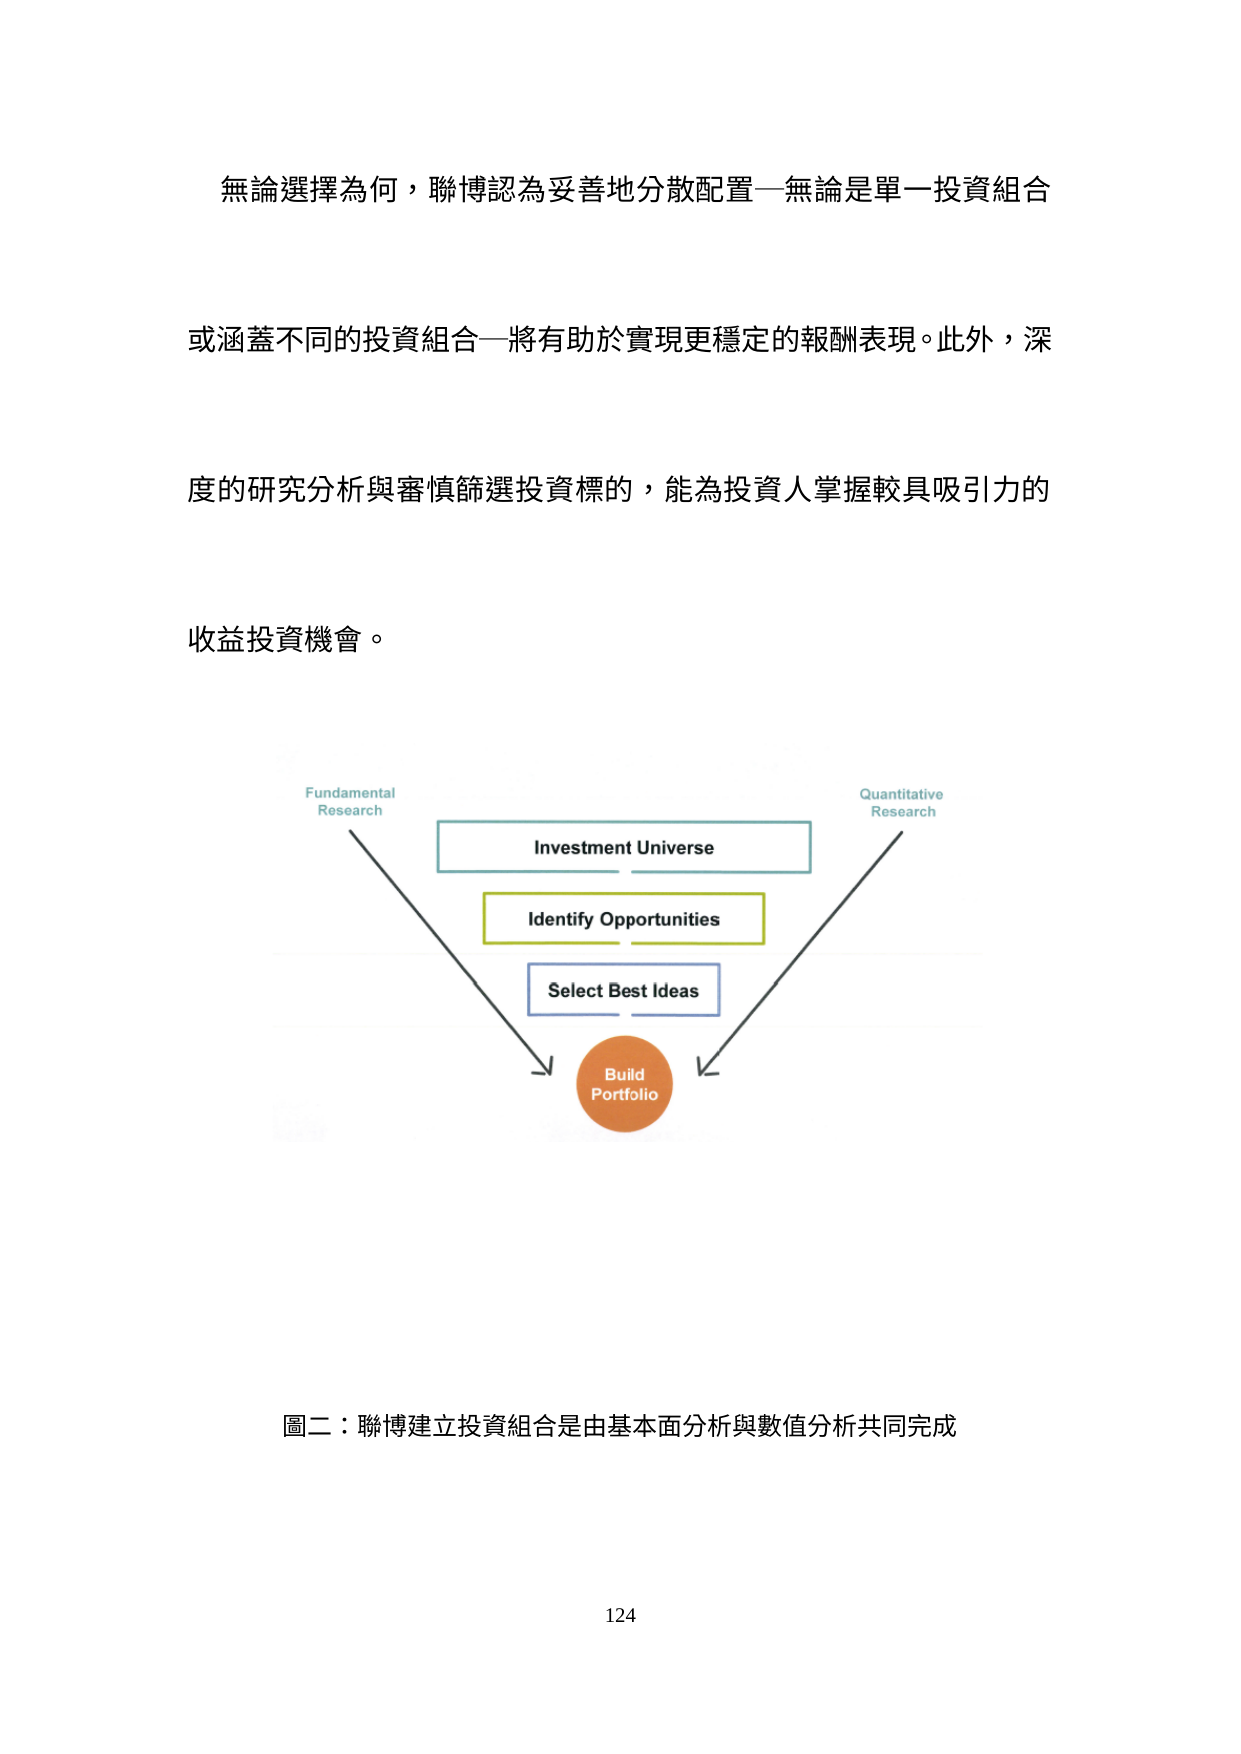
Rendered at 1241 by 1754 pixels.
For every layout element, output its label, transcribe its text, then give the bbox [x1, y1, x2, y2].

text 無論選擇為何，聯博認為妥善地分散配置─無論是單一投資組合或涵蓋不同的投資組合─將有助於實現更穩定的報酬表現。此外，深度的研究分析與審慎篩選投資標的，能為投資人掌握較具吸引力的收益投資機會。 [187, 150, 1053, 675]
text 圖二：聯博建立投資組合是由基本面分析與數值分析共同完成 [187, 1405, 1053, 1443]
